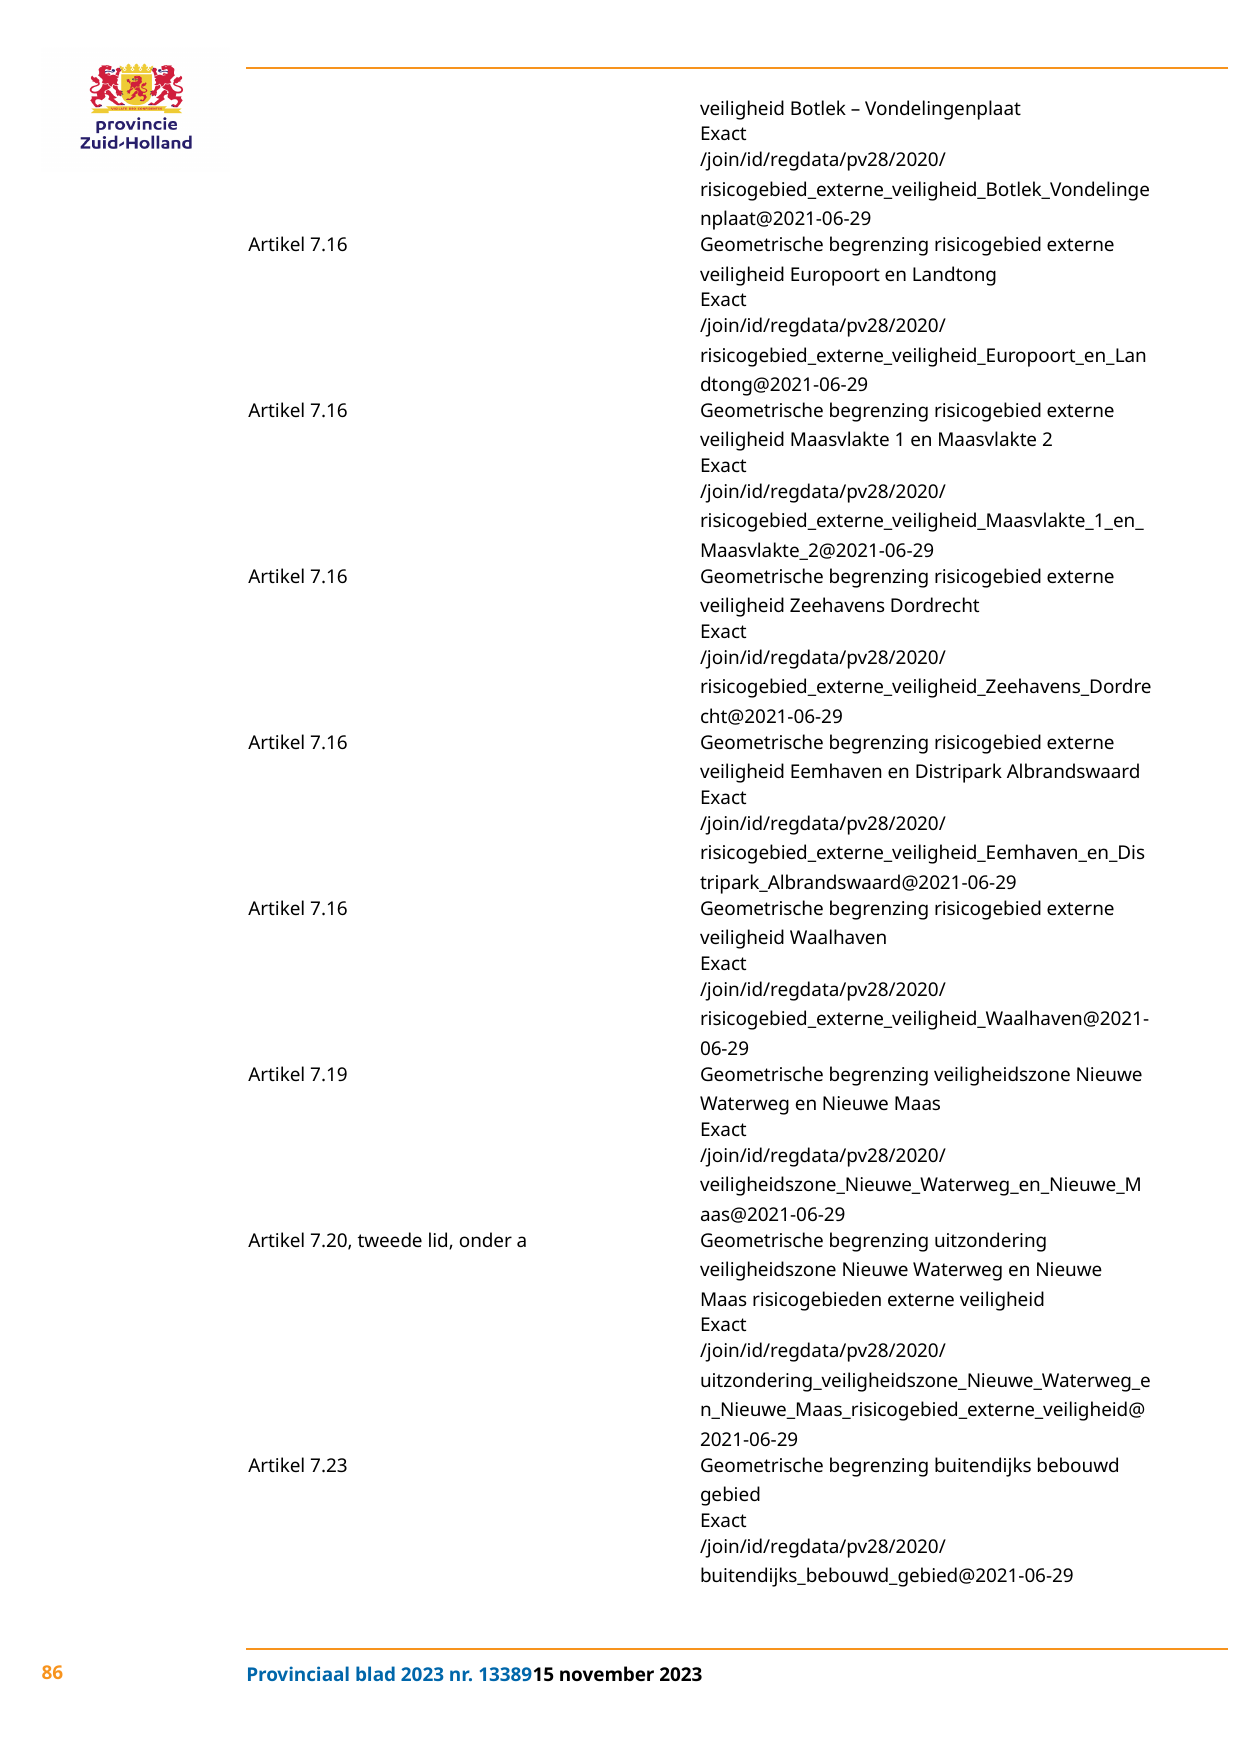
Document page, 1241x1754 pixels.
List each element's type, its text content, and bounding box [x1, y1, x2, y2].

table_cell Geometrische begrenzing buitendijks bebouwd gebied [700, 1452, 1152, 1507]
table_cell /join/id/regdata/pv28/2020/risicogebied_externe_veiligheid_Eemhaven_en_Distripark_Albrandswaard@2021-06-29 [700, 810, 1152, 895]
table_cell Exact [700, 286, 1152, 312]
table_cell Exact [700, 950, 1152, 976]
table_cell [248, 95, 700, 231]
table_cell Artikel 7.23 [248, 1452, 700, 1588]
table_cell /join/id/regdata/pv28/2020/ risicogebied_externe_veiligheid_Zeehavens_Dordrecht@2021-06-29 [700, 644, 1152, 729]
picture [41, 47, 231, 172]
table_cell Exact [700, 1507, 1152, 1533]
table_cell Geometrische begrenzing veiligheidszone Nieuwe Waterweg en Nieuwe Maas [700, 1061, 1152, 1116]
table_cell Exact [700, 121, 1152, 146]
table_cell /join/id/regdata/pv28/2020/ risicogebied_externe_veiligheid_Waalhaven@2021-06-29 [700, 976, 1152, 1061]
table_cell Artikel 7.16 [248, 563, 700, 729]
table_cell Artikel 7.19 [248, 1061, 700, 1227]
table_cell Artikel 7.16 [248, 729, 700, 895]
table_cell Exact [700, 784, 1152, 810]
table_cell Geometrische begrenzing risicogebied externe veiligheid Maasvlakte 1 en Maasvlakte 2 [700, 397, 1152, 452]
table_cell /join/id/regdata/pv28/2020/uitzondering_veiligheidszone_Nieuwe_Waterweg_en_Nieuwe_Maas_risicogebied_externe_veiligheid@2021-06-29 [700, 1338, 1152, 1452]
table_cell Geometrische begrenzing risicogebied externe veiligheid Europoort en Landtong [700, 231, 1152, 286]
table_cell Geometrische begrenzing uitzondering veiligheidszone Nieuwe Waterweg en Nieuwe Maas risicogebieden externe veiligheid [700, 1227, 1152, 1312]
table_cell Artikel 7.16 [248, 231, 700, 397]
table_cell Artikel 7.20, tweede lid, onder a [248, 1227, 700, 1452]
table_cell Artikel 7.16 [248, 895, 700, 1061]
table_cell /join/id/regdata/pv28/2020/veiligheidszone_Nieuwe_Waterweg_en_Nieuwe_Maas@2021-06-29 [700, 1142, 1152, 1227]
table_cell Exact [700, 618, 1152, 644]
table_cell /join/id/regdata/pv28/2020/ risicogebied_externe_veiligheid_Europoort_en_Landtong@2021-06-29 [700, 312, 1152, 397]
table_cell Geometrische begrenzing risicogebied externe veiligheid Zeehavens Dordrecht [700, 563, 1152, 618]
table_cell /join/id/regdata/pv28/2020/ risicogebied_externe_veiligheid_Maasvlakte_1_en_Maasvlakte_2@2021-06-29 [700, 478, 1152, 563]
table_cell /join/id/regdata/pv28/2020/buitendijks_bebouwd_gebied@2021-06-29 [700, 1533, 1152, 1588]
table_cell Exact [700, 1116, 1152, 1142]
table_cell /join/id/regdata/pv28/2020/ risicogebied_externe_veiligheid_Botlek_Vondelingenplaat@2021-06-29 [700, 146, 1152, 231]
table_cell Geometrische begrenzing risicogebied externe veiligheid Waalhaven [700, 895, 1152, 950]
table_cell Geometrische begrenzing risicogebied externe veiligheid Eemhaven en Distripark Albrandswaard [700, 729, 1152, 784]
table_cell Exact [700, 1312, 1152, 1337]
table_cell Artikel 7.16 [248, 397, 700, 563]
table_cell Exact [700, 453, 1152, 478]
table_cell veiligheid Botlek – Vondelingenplaat [700, 95, 1152, 121]
